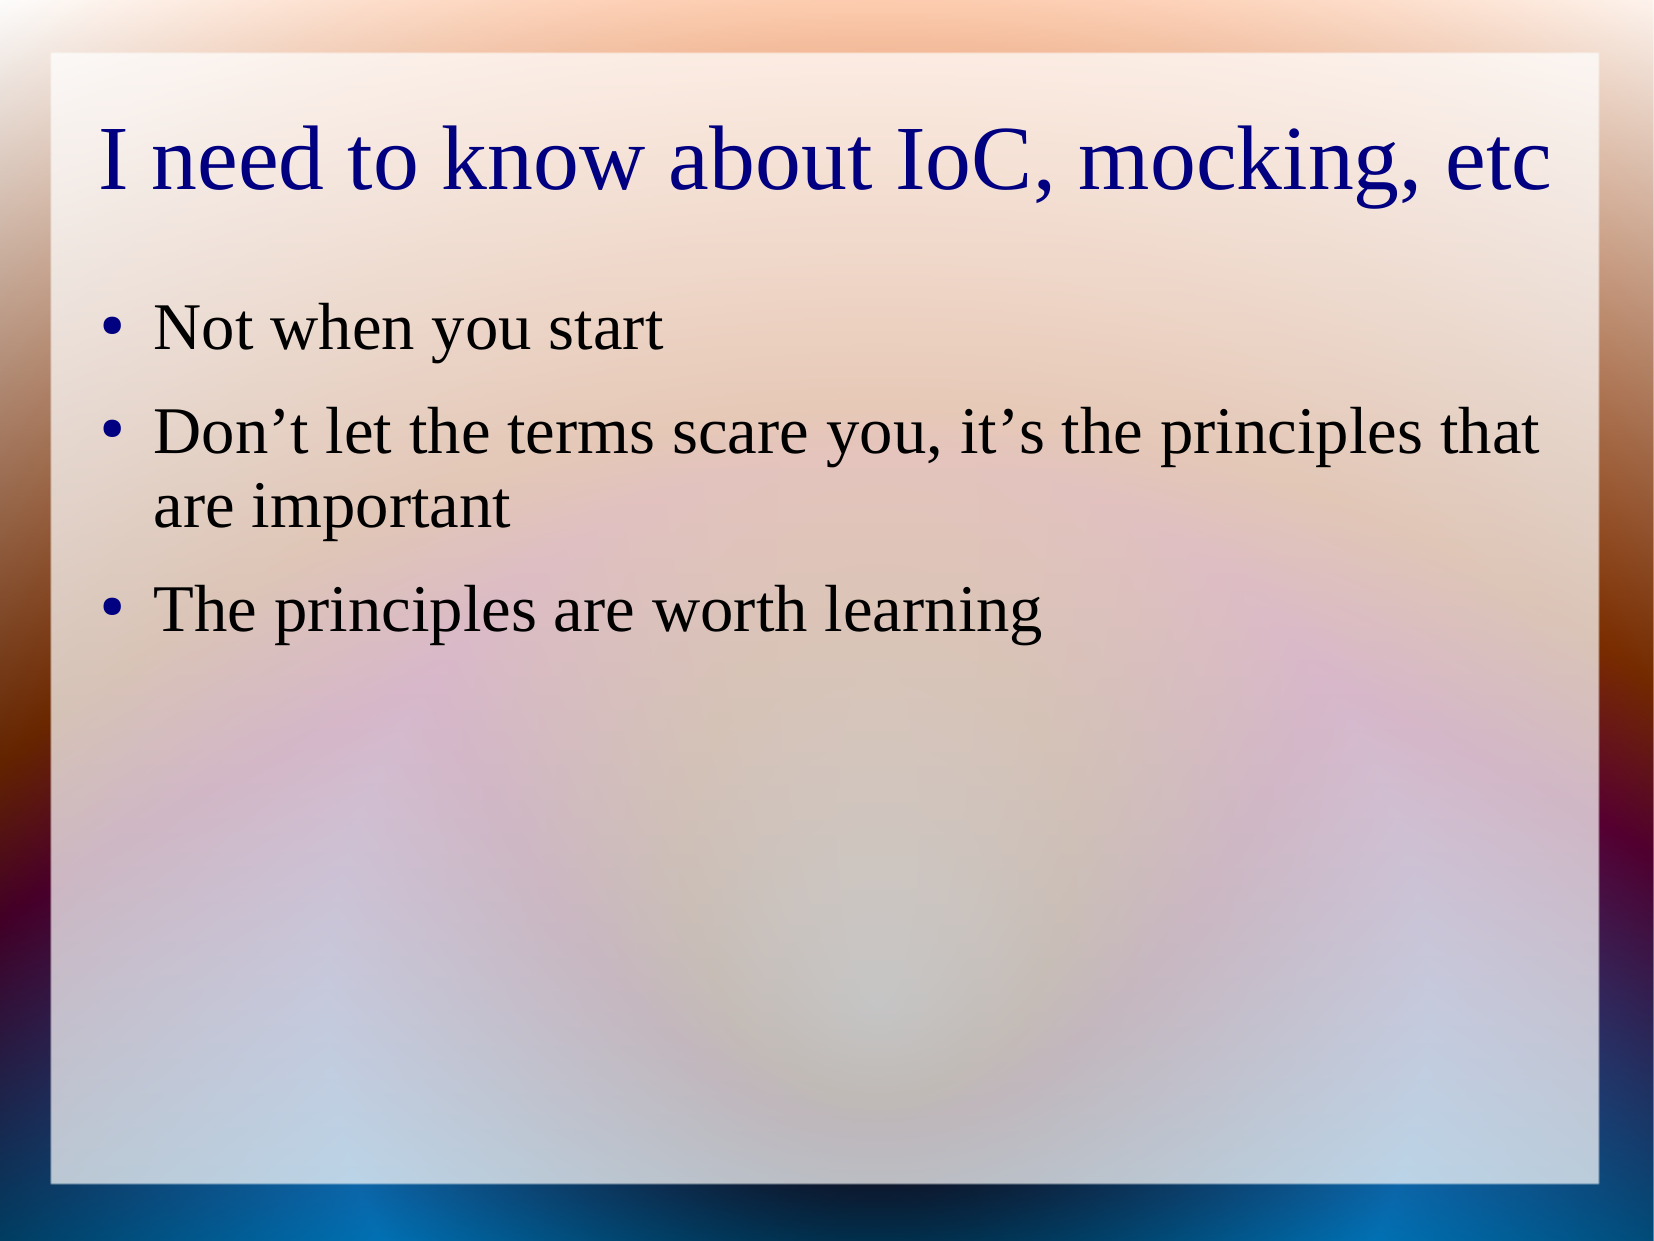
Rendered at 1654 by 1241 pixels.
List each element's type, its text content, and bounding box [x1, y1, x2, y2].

list Not when you start Don’t let the terms scare you, it’s the principles that are important The principles are worth learning [82, 290, 1571, 1019]
title I need to know about IoC, mocking, etc [82, 62, 1571, 256]
picture [0, 0, 1654, 1241]
